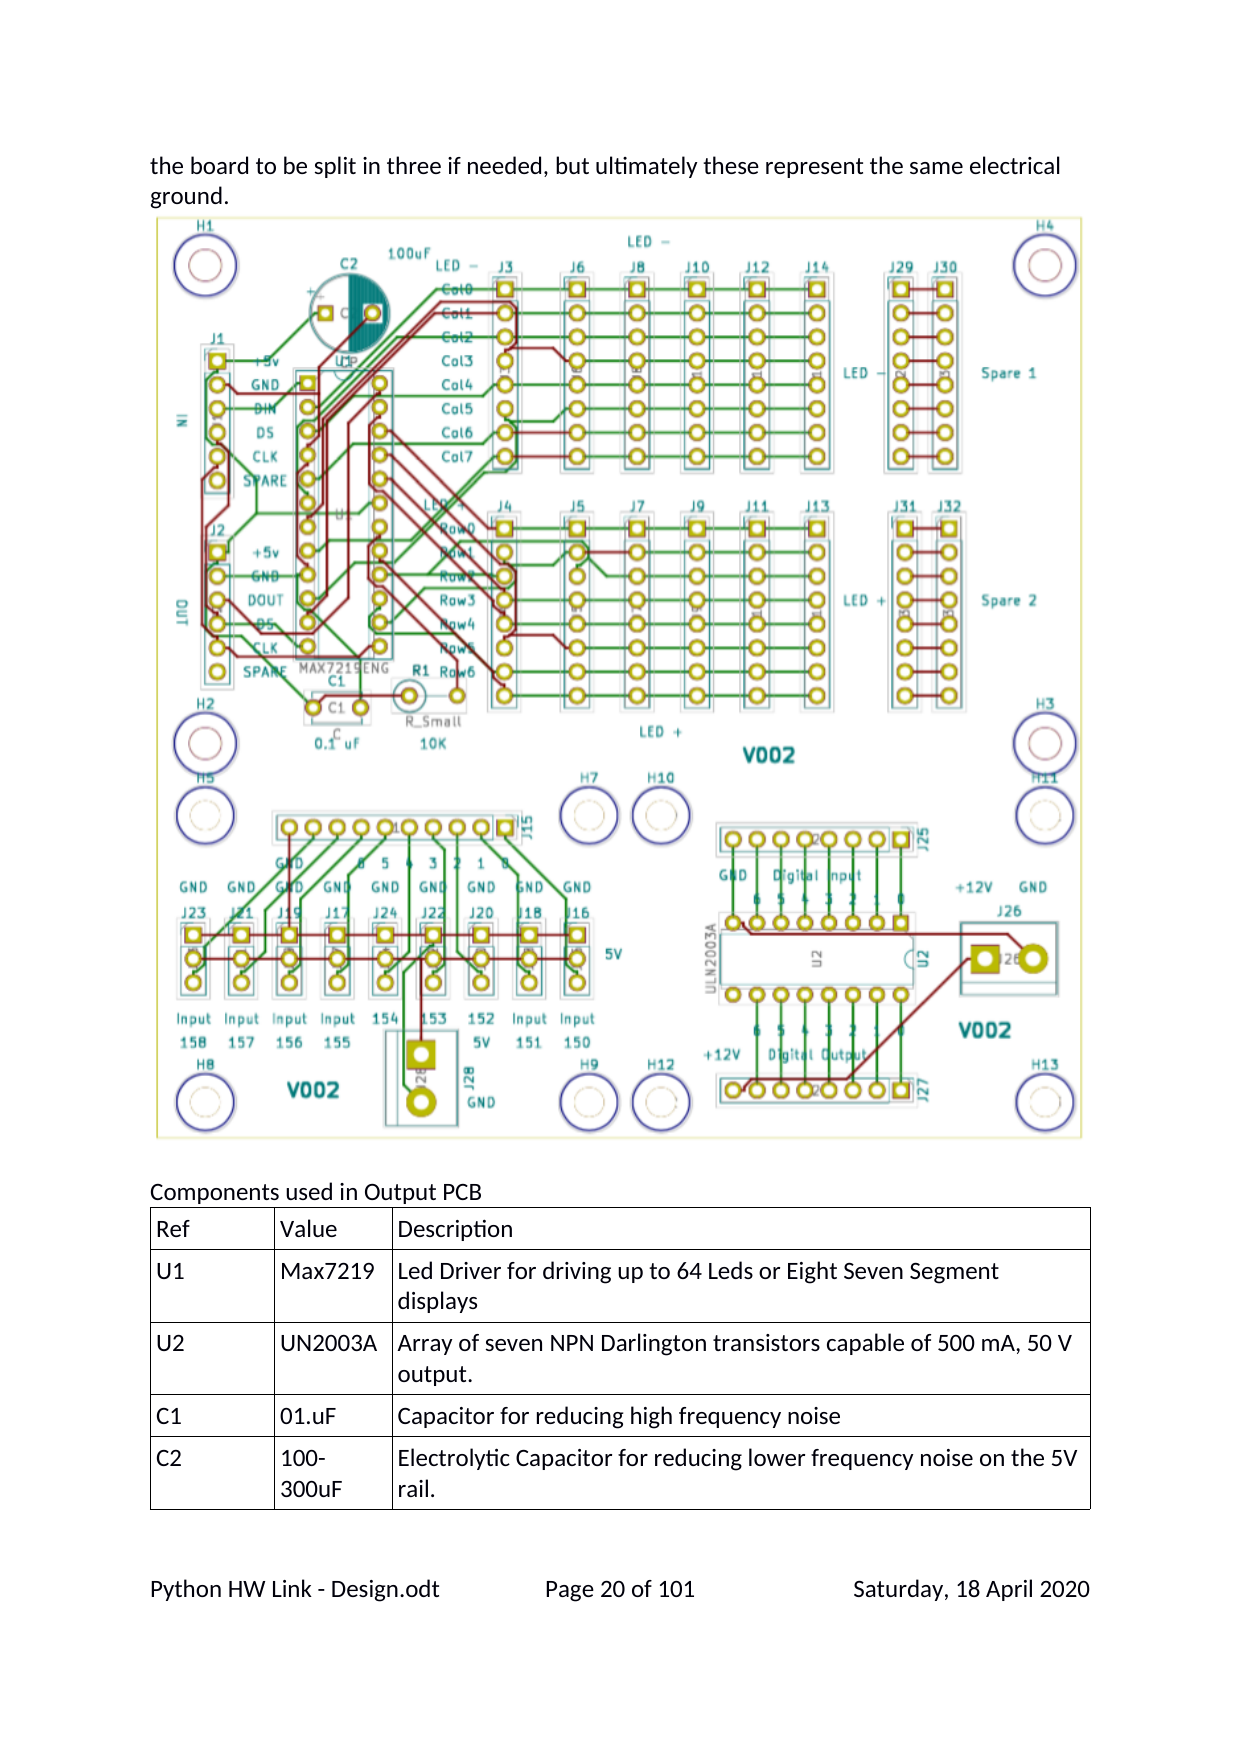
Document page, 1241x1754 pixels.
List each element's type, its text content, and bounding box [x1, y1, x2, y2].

table_cell Led Driver for driving up to 64 Leds or Eight Seven Segment displays [393, 1250, 1090, 1322]
table_cell UN2003A [275, 1323, 392, 1394]
table_cell 01.uF [275, 1395, 392, 1436]
table_header Description [393, 1208, 1090, 1249]
text Components used in Output PCB [150, 1176, 1090, 1207]
table_cell C1 [151, 1395, 274, 1436]
table_cell Max7219 [275, 1250, 392, 1322]
table_cell 100-300uF [275, 1437, 392, 1509]
table_cell Array of seven NPN Darlington transistors capable of 500 mA, 50 V output. [393, 1323, 1090, 1394]
table_header Value [275, 1208, 392, 1249]
table_cell Capacitor for reducing high frequency noise [393, 1395, 1090, 1436]
table_cell C2 [151, 1437, 274, 1509]
picture [150, 211, 1091, 1146]
table_cell Electrolytic Capacitor for reducing lower frequency noise on the 5V rail. [393, 1437, 1090, 1509]
table_cell U1 [151, 1250, 274, 1322]
text the board to be split in three if needed, but ultimately these represent the same electrical ground. [150, 150, 1090, 211]
table_cell U2 [151, 1323, 274, 1394]
table_header Ref [151, 1208, 274, 1249]
